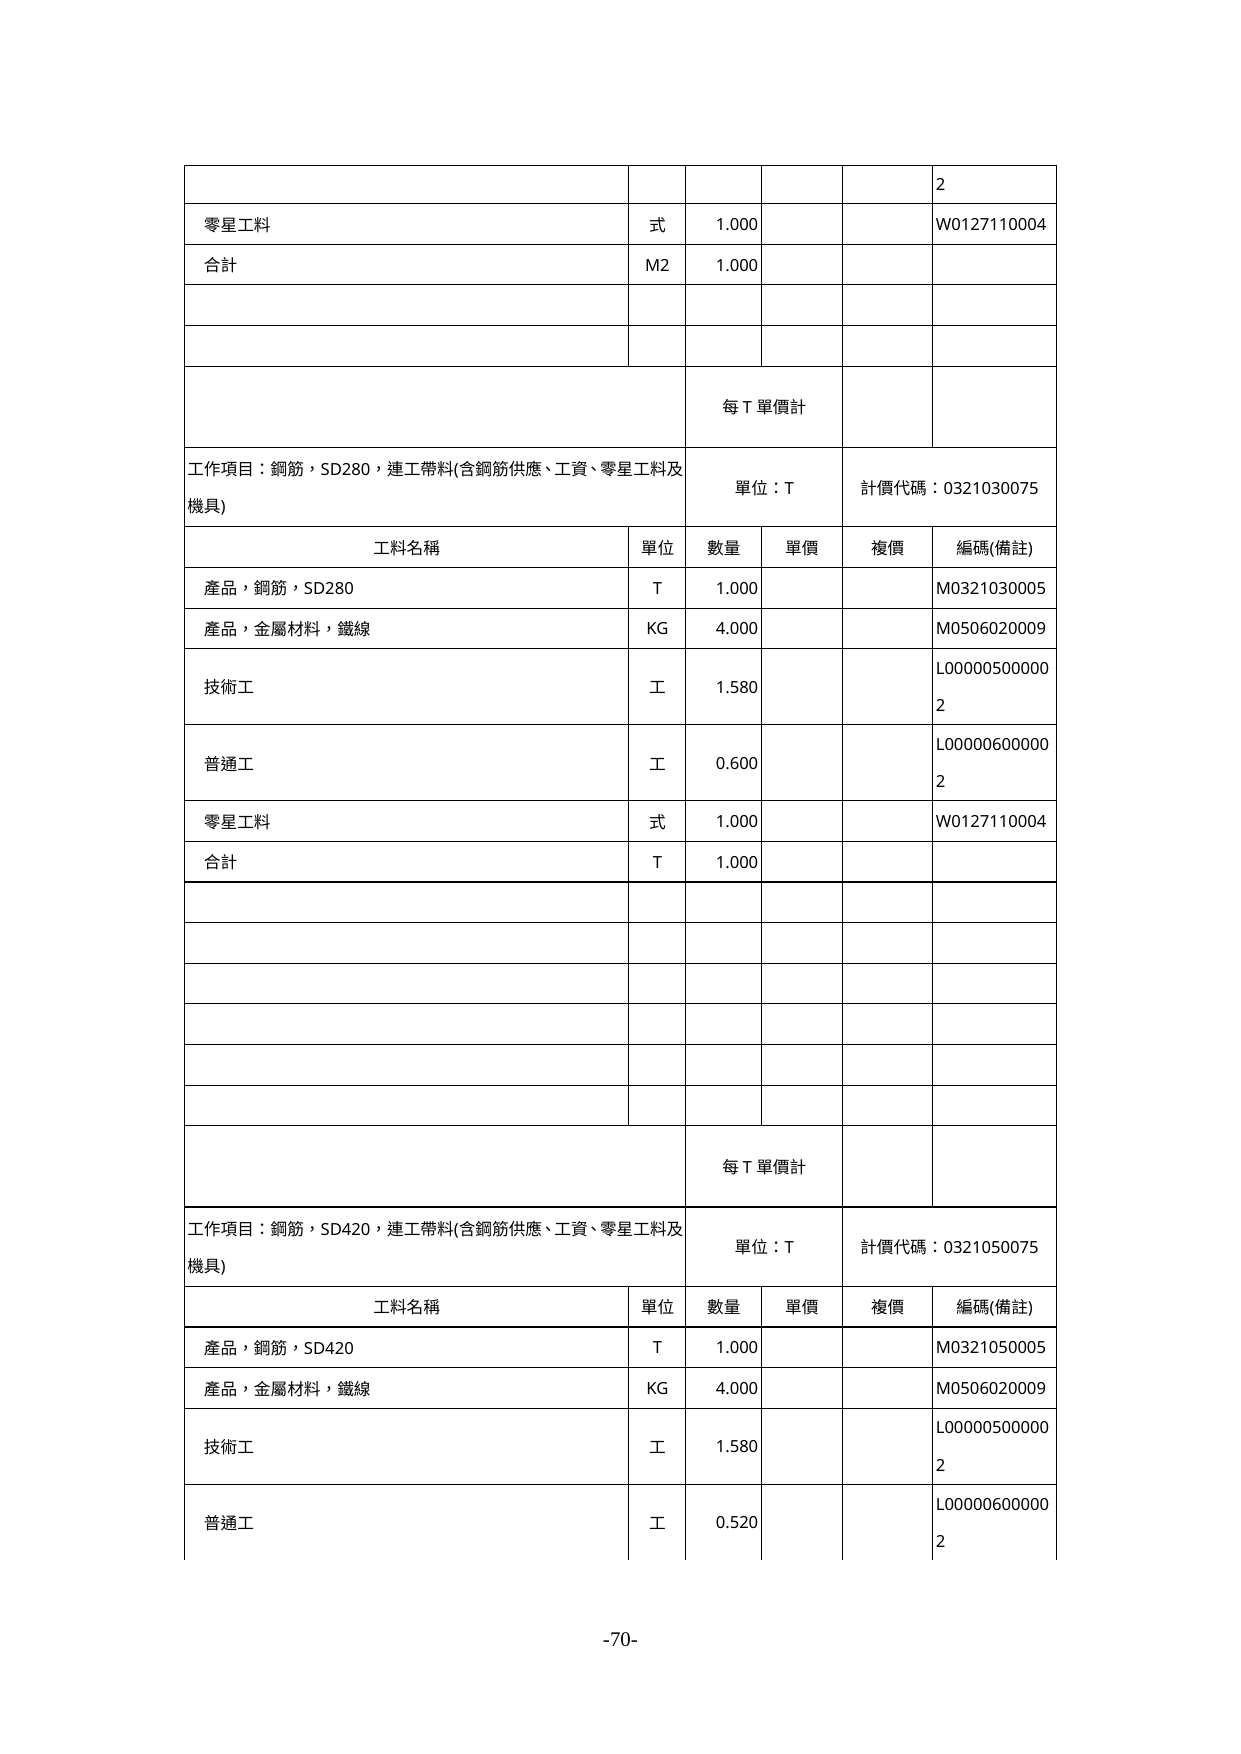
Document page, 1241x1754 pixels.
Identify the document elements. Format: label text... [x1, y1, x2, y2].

table_cell 1.580 [686, 1409, 761, 1484]
table_cell [686, 166, 761, 203]
table_cell [843, 568, 932, 607]
table_cell 單位：T [686, 448, 842, 526]
table_cell 複價 [843, 527, 932, 567]
table_cell 1.580 [686, 649, 761, 724]
table_cell 1.000 [686, 245, 761, 284]
table_cell [933, 842, 1056, 881]
table_cell [762, 166, 842, 203]
table_cell [629, 1086, 685, 1125]
table_cell M0321030005 [933, 568, 1056, 607]
table_cell [185, 1126, 685, 1166]
table_cell [185, 285, 628, 325]
table_cell M0506020009 [933, 1368, 1056, 1408]
table_cell [185, 1045, 628, 1084]
table_cell [762, 649, 842, 724]
table_cell [629, 923, 685, 963]
table_cell [843, 326, 932, 366]
table_cell [762, 842, 842, 881]
table_cell [762, 725, 842, 800]
table_cell [933, 367, 1056, 447]
table_cell [843, 964, 932, 1003]
table_cell 0.600 [686, 725, 761, 800]
table_cell [185, 1086, 628, 1125]
table_cell 單位 [629, 527, 685, 567]
table_cell [933, 964, 1056, 1003]
table_cell 1.000 [686, 842, 761, 881]
table_cell 4.000 [686, 1368, 761, 1408]
table_cell [762, 801, 842, 841]
table_cell [629, 285, 685, 325]
table_cell [185, 1166, 685, 1206]
table_cell [933, 883, 1056, 922]
table_cell 計價代碼：0321050075 [843, 1208, 1056, 1286]
table_cell KG [629, 1368, 685, 1408]
table_cell [933, 326, 1056, 366]
table_cell [762, 1368, 842, 1408]
table_cell 工料名稱 [185, 1287, 628, 1326]
table_cell T [629, 1328, 685, 1367]
table_cell [843, 1045, 932, 1084]
table_cell [762, 883, 842, 922]
table_cell [762, 923, 842, 963]
table_cell 零星工料 [185, 801, 628, 841]
table_cell L000005000002 [933, 1409, 1056, 1484]
table_cell T [629, 842, 685, 881]
table_cell T [629, 568, 685, 607]
table_cell 1.000 [686, 801, 761, 841]
table_cell [843, 1409, 932, 1484]
table_cell [686, 1086, 761, 1125]
table_cell [843, 1126, 932, 1206]
table_cell 每 T 單價計 [686, 367, 842, 447]
table_cell 產品，鋼筋，SD420 [185, 1328, 628, 1367]
table_cell 普通工 [185, 1485, 628, 1560]
table_cell [933, 923, 1056, 963]
table_cell [686, 923, 761, 963]
table_cell 工 [629, 1485, 685, 1560]
table_cell 工 [629, 649, 685, 724]
table_cell 2 [933, 166, 1056, 203]
table_cell L000006000002 [933, 1485, 1056, 1560]
table_cell [629, 883, 685, 922]
table_cell [762, 285, 842, 325]
table_cell [762, 1328, 842, 1367]
table_cell 零星工料 [185, 204, 628, 244]
table_cell [762, 1485, 842, 1560]
table_cell [762, 609, 842, 648]
table_cell 1.000 [686, 1328, 761, 1367]
table_cell 產品，金屬材料，鐵線 [185, 1368, 628, 1408]
table_cell M0321050005 [933, 1328, 1056, 1367]
table_cell [686, 1045, 761, 1084]
table_cell [629, 166, 685, 203]
table_cell [843, 725, 932, 800]
table_cell [762, 568, 842, 607]
table_cell L000006000002 [933, 725, 1056, 800]
table_cell 工作項目：鋼筋，SD420，連工帶料(含鋼筋供應、工資、零星工料及機具) [185, 1208, 685, 1286]
table_cell 1.000 [686, 204, 761, 244]
table_cell [686, 326, 761, 366]
table_cell [843, 609, 932, 648]
table_cell [843, 801, 932, 841]
table_cell [843, 166, 932, 203]
table_cell 技術工 [185, 1409, 628, 1484]
table_cell [843, 923, 932, 963]
table_cell 單位 [629, 1287, 685, 1326]
table_cell 工作項目：鋼筋，SD280，連工帶料(含鋼筋供應、工資、零星工料及機具) [185, 448, 685, 526]
table_cell 數量 [686, 1287, 761, 1326]
table_cell [629, 1004, 685, 1044]
table_cell [843, 245, 932, 284]
table_cell [843, 367, 932, 447]
table_cell [843, 204, 932, 244]
table_cell 0.520 [686, 1485, 761, 1560]
table_cell 複價 [843, 1287, 932, 1326]
table_cell 產品，金屬材料，鐵線 [185, 609, 628, 648]
table_cell 計價代碼：0321030075 [843, 448, 1056, 526]
table_cell M2 [629, 245, 685, 284]
table_cell 每 T 單價計 [686, 1126, 842, 1206]
table_cell [933, 245, 1056, 284]
table_cell [629, 964, 685, 1003]
table_cell [185, 406, 685, 447]
table_cell [843, 1328, 932, 1367]
table_cell [185, 326, 628, 366]
table_cell [933, 1004, 1056, 1044]
table_cell 合計 [185, 245, 628, 284]
table_cell [762, 245, 842, 284]
table_cell 單位：T [686, 1208, 842, 1286]
table_cell [185, 883, 628, 922]
table_cell [629, 1045, 685, 1084]
table_cell [185, 166, 628, 203]
table_cell 工料名稱 [185, 527, 628, 567]
table_cell 工 [629, 1409, 685, 1484]
table_cell W0127110004 [933, 801, 1056, 841]
table_cell [185, 964, 628, 1003]
table_cell 產品，鋼筋，SD280 [185, 568, 628, 607]
table_cell 1.000 [686, 568, 761, 607]
table_cell [843, 649, 932, 724]
table_cell [686, 1004, 761, 1044]
table_cell L000005000002 [933, 649, 1056, 724]
table_cell [686, 883, 761, 922]
table_cell [762, 1409, 842, 1484]
table_cell W0127110004 [933, 204, 1056, 244]
table_cell [843, 1368, 932, 1408]
table_cell [762, 326, 842, 366]
table_cell 單價 [762, 1287, 842, 1326]
table_cell 式 [629, 204, 685, 244]
table_cell 合計 [185, 842, 628, 881]
table_cell M0506020009 [933, 609, 1056, 648]
table_cell [762, 204, 842, 244]
table_cell [185, 1004, 628, 1044]
table_cell [843, 842, 932, 881]
table_cell 編碼(備註) [933, 1287, 1056, 1326]
table_cell [843, 1086, 932, 1125]
table_cell 數量 [686, 527, 761, 567]
table_cell [843, 1004, 932, 1044]
table_cell 編碼(備註) [933, 527, 1056, 567]
table_cell [933, 1045, 1056, 1084]
table_cell [686, 285, 761, 325]
table_cell [762, 1045, 842, 1084]
table_cell 技術工 [185, 649, 628, 724]
table_cell [843, 285, 932, 325]
table_cell 普通工 [185, 725, 628, 800]
table_cell [629, 326, 685, 366]
table_cell [843, 1485, 932, 1560]
table_cell [933, 1086, 1056, 1125]
table_cell [843, 883, 932, 922]
table_cell 4.000 [686, 609, 761, 648]
table_cell KG [629, 609, 685, 648]
table_cell 工 [629, 725, 685, 800]
table_cell [933, 285, 1056, 325]
table_cell 單價 [762, 527, 842, 567]
table_cell [762, 1086, 842, 1125]
table_cell [933, 1126, 1056, 1206]
table_cell [185, 367, 685, 406]
table_cell [185, 923, 628, 963]
table_cell 式 [629, 801, 685, 841]
table_cell [762, 1004, 842, 1044]
table_cell [686, 964, 761, 1003]
table_cell [762, 964, 842, 1003]
